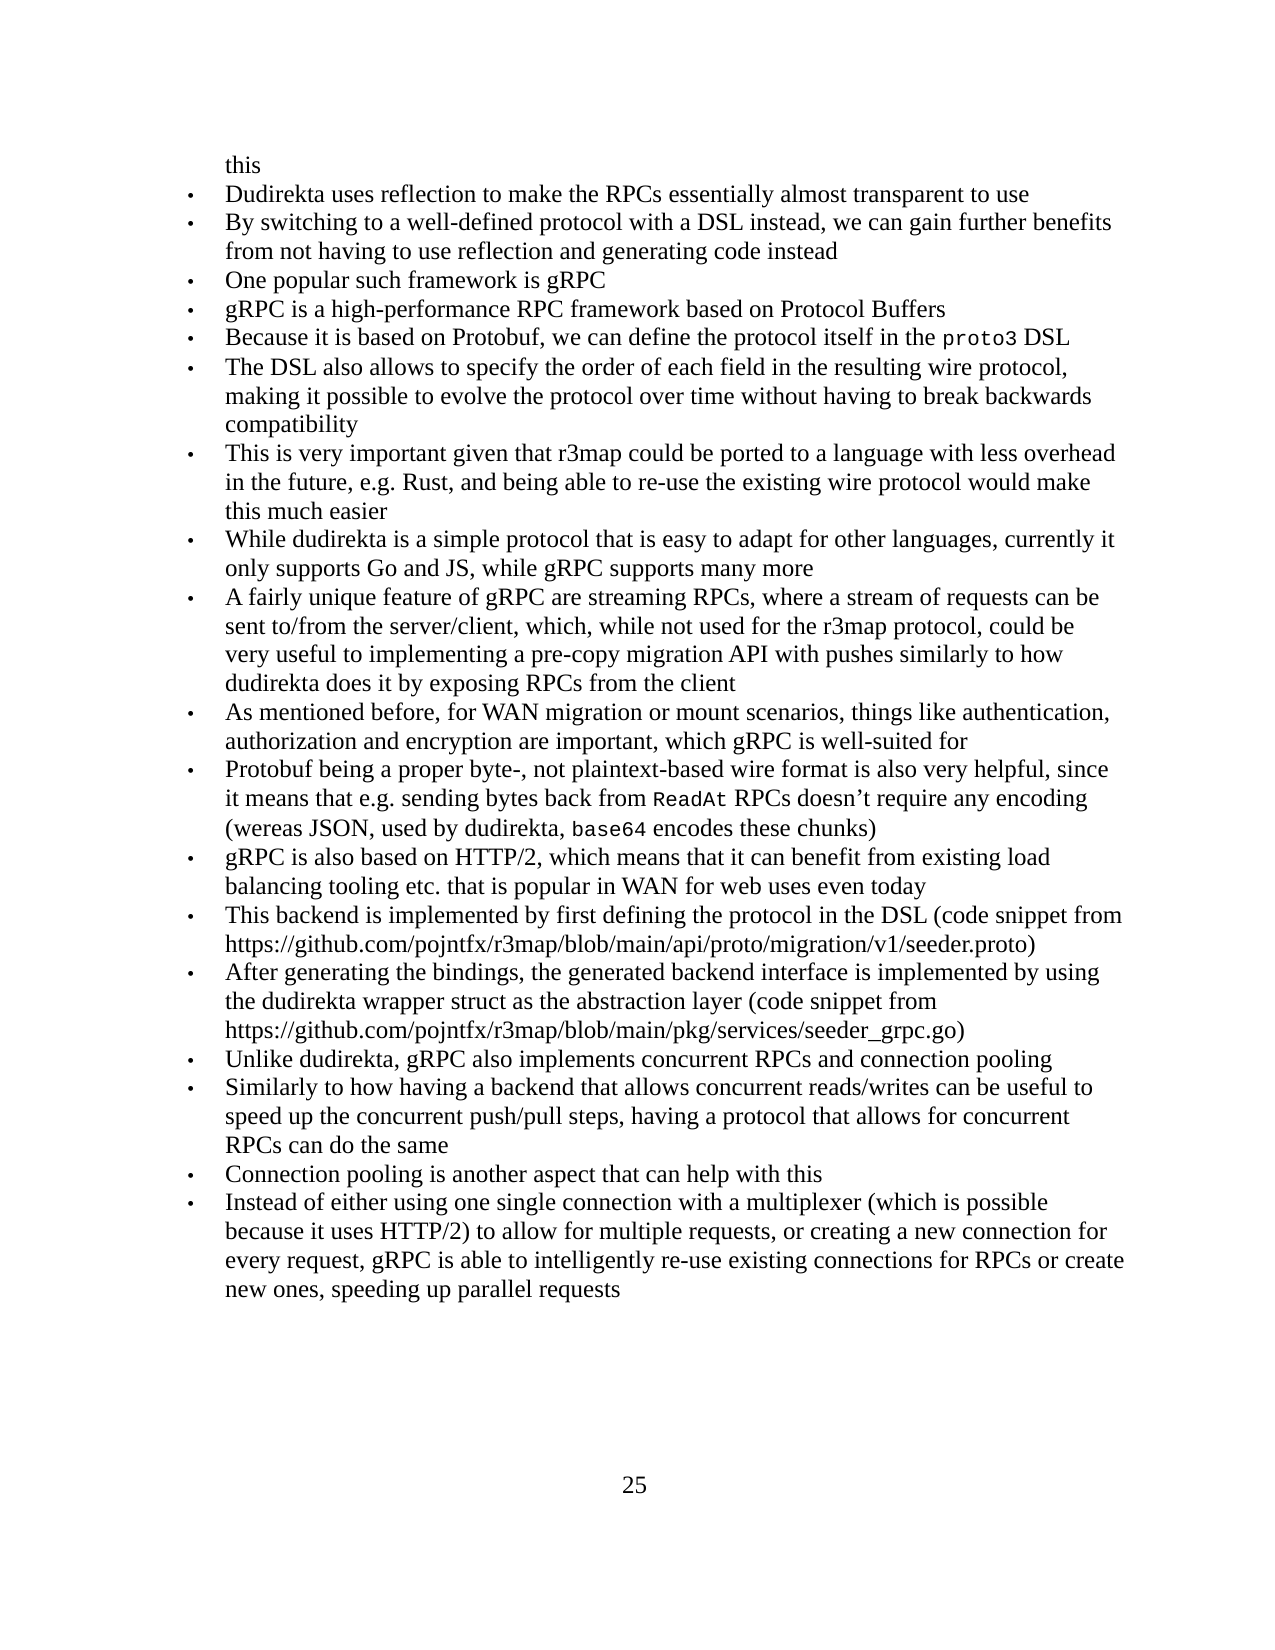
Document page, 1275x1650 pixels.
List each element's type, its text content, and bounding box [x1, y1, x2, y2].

list Instead of either using one single connection with a multiplexer (which is possible because it uses HTTP/2) to allow for multiple requests, or creating a new connection for every request, gRPC is able to intelligently re-use existing connections for RPCs or create new ones, speeding up parallel requests [187, 1187, 1125, 1302]
list Connection pooling is another aspect that can help with this [187, 1159, 1125, 1187]
list A fairly unique feature of gRPC are streaming RPCs, where a stream of requests can be sent to/from the server/client, which, while not used for the r3map protocol, could be very useful to implementing a pre-copy migration API with pushes similarly to how dudirekta does it by exposing RPCs from the client [187, 582, 1125, 697]
list gRPC is a high-performance RPC framework based on Protocol Buffers [187, 294, 1125, 322]
list As mentioned before, for WAN migration or mount scenarios, things like authentication, authorization and encryption are important, which gRPC is well-suited for [187, 697, 1125, 754]
list Dudirekta uses reflection to make the RPCs essentially almost transparent to use [187, 179, 1125, 207]
list Unlike dudirekta, gRPC also implements concurrent RPCs and connection pooling [187, 1044, 1125, 1072]
list One popular such framework is gRPC [187, 265, 1125, 294]
list After generating the bindings, the generated backend interface is implemented by using the dudirekta wrapper struct as the abstraction layer (code snippet from https://github.com/pojntfx/r3map/blob/main/pkg/services/seeder_grpc.go) [187, 957, 1125, 1044]
list Protobuf being a proper byte-, not plaintext-based wire format is also very helpful, since it means that e.g. sending bytes back from ReadAt RPCs doesn’t require any encoding (wereas JSON, used by dudirekta, base64 encodes these chunks) [187, 754, 1125, 842]
list This is very important given that r3map could be ported to a language with less overhead in the future, e.g. Rust, and being able to re-use the existing wire protocol would make this much easier [187, 438, 1125, 524]
list this [187, 150, 1125, 179]
list The DSL also allows to specify the order of each field in the resulting wire protocol, making it possible to evolve the protocol over time without having to break backwards compatibility [187, 352, 1125, 438]
list This backend is implemented by first defining the protocol in the DSL (code snippet from https://github.com/pojntfx/r3map/blob/main/api/proto/migration/v1/seeder.proto) [187, 900, 1125, 957]
list While dudirekta is a simple protocol that is easy to adapt for other languages, currently it only supports Go and JS, while gRPC supports many more [187, 524, 1125, 582]
list Because it is based on Protobuf, we can define the protocol itself in the proto3 DSL [187, 322, 1125, 352]
list gRPC is also based on HTTP/2, which means that it can benefit from existing load balancing tooling etc. that is popular in WAN for web uses even today [187, 842, 1125, 900]
list By switching to a well-defined protocol with a DSL instead, we can gain further benefits from not having to use reflection and generating code instead [187, 207, 1125, 265]
list Similarly to how having a backend that allows concurrent reads/writes can be useful to speed up the concurrent push/pull steps, having a protocol that allows for concurrent RPCs can do the same [187, 1072, 1125, 1159]
